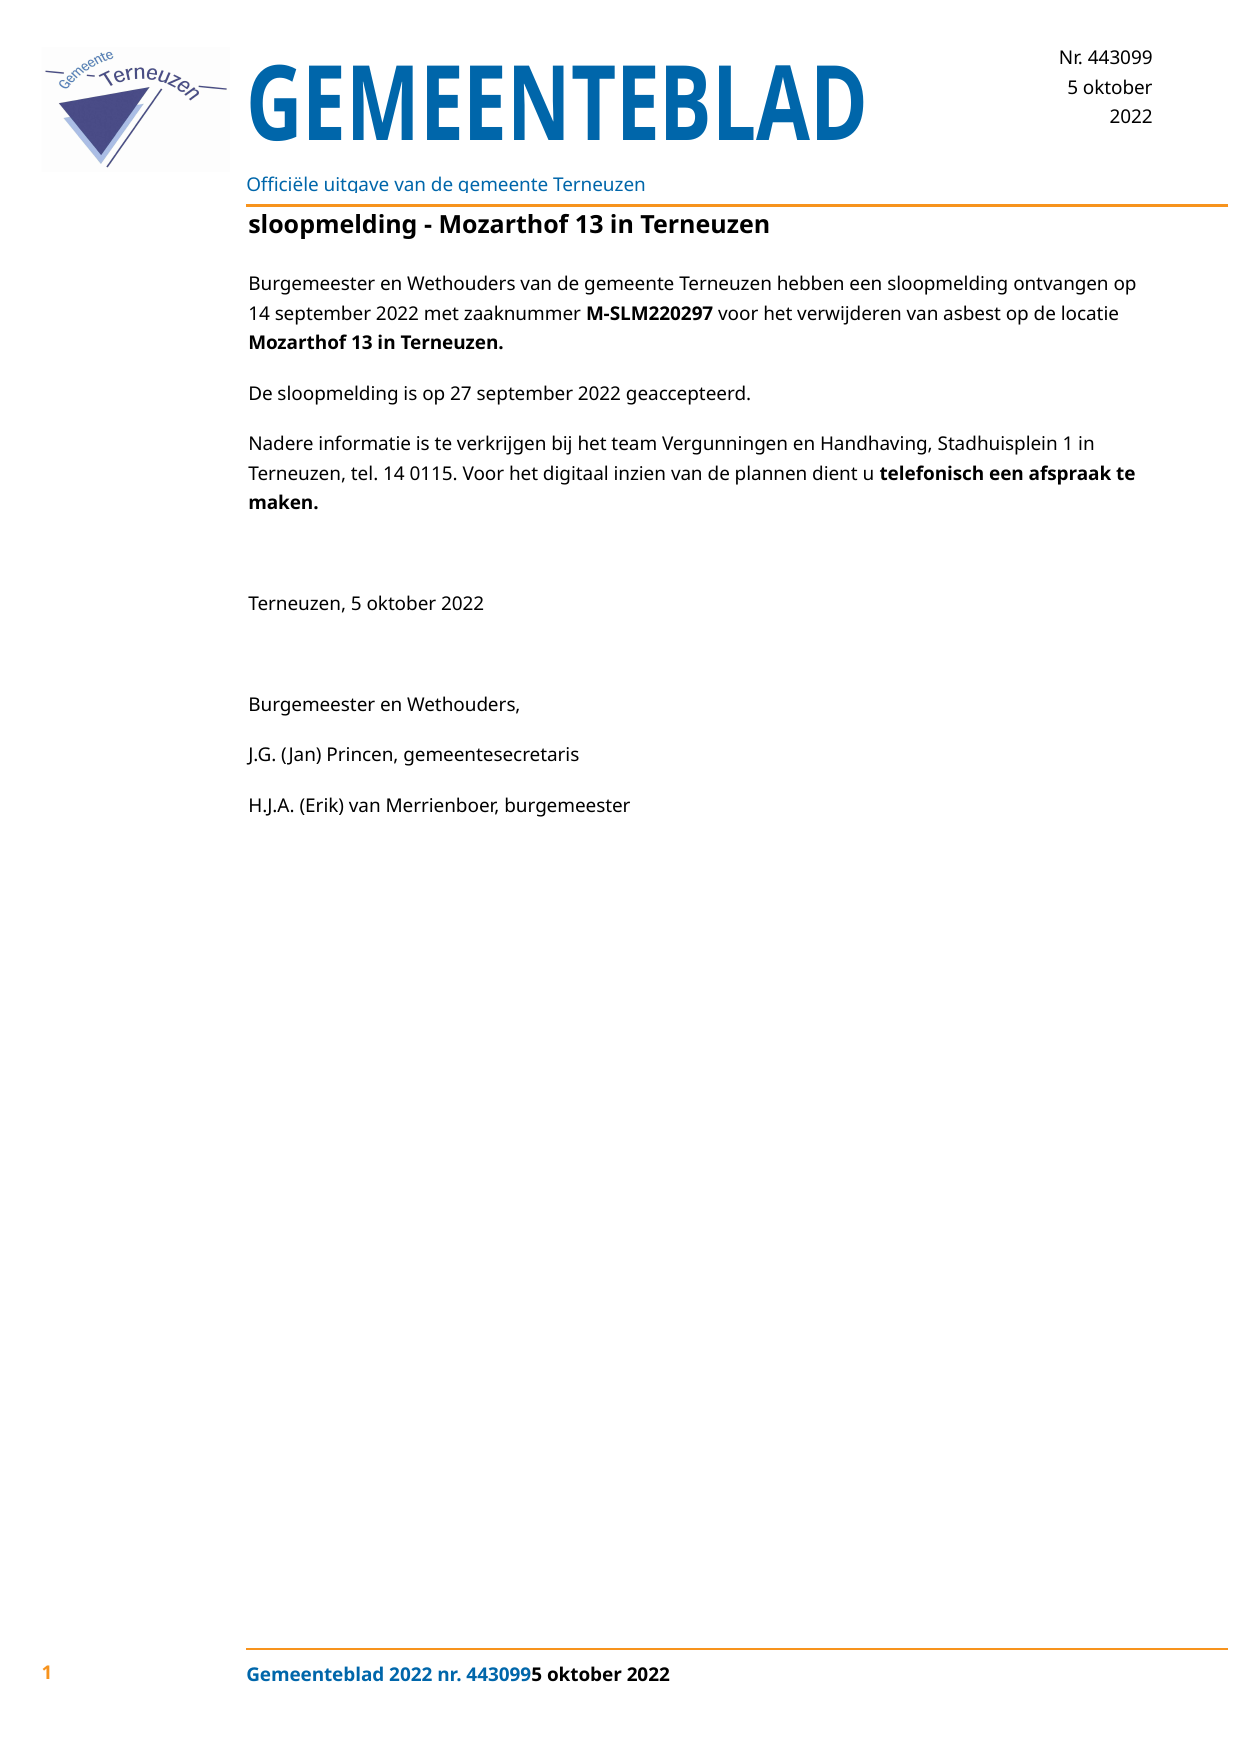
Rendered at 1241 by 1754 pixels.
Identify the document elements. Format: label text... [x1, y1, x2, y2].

text De sloopmelding is op 27 september 2022 geaccepteerd. [248, 380, 1152, 406]
picture [41, 47, 231, 172]
text Burgemeester en Wethouders van de gemeente Terneuzen hebben een sloopmelding ontvangen op 14 september 2022 met zaaknummer M-SLM220297 voor het verwijderen van asbest op de locatie Mozarthof 13 in Terneuzen. [248, 270, 1152, 355]
text J.G. (Jan) Princen, gemeentesecretaris [248, 742, 1152, 767]
text H.J.A. (Erik) van Merrienboer, burgemeester [248, 792, 1152, 818]
text Nadere informatie is te verkrijgen bij het team Vergunningen en Handhaving, Stadhuisplein 1 in Terneuzen, tel. 14 0115. Voor het digitaal inzien van de plannen dient u telefonisch een afspraak te maken. [248, 430, 1152, 515]
text sloopmelding - Mozarthof 13 in Terneuzen [248, 207, 1152, 241]
text Burgemeester en Wethouders, [248, 691, 1152, 717]
text Terneuzen, 5 oktober 2022 [248, 590, 1152, 616]
